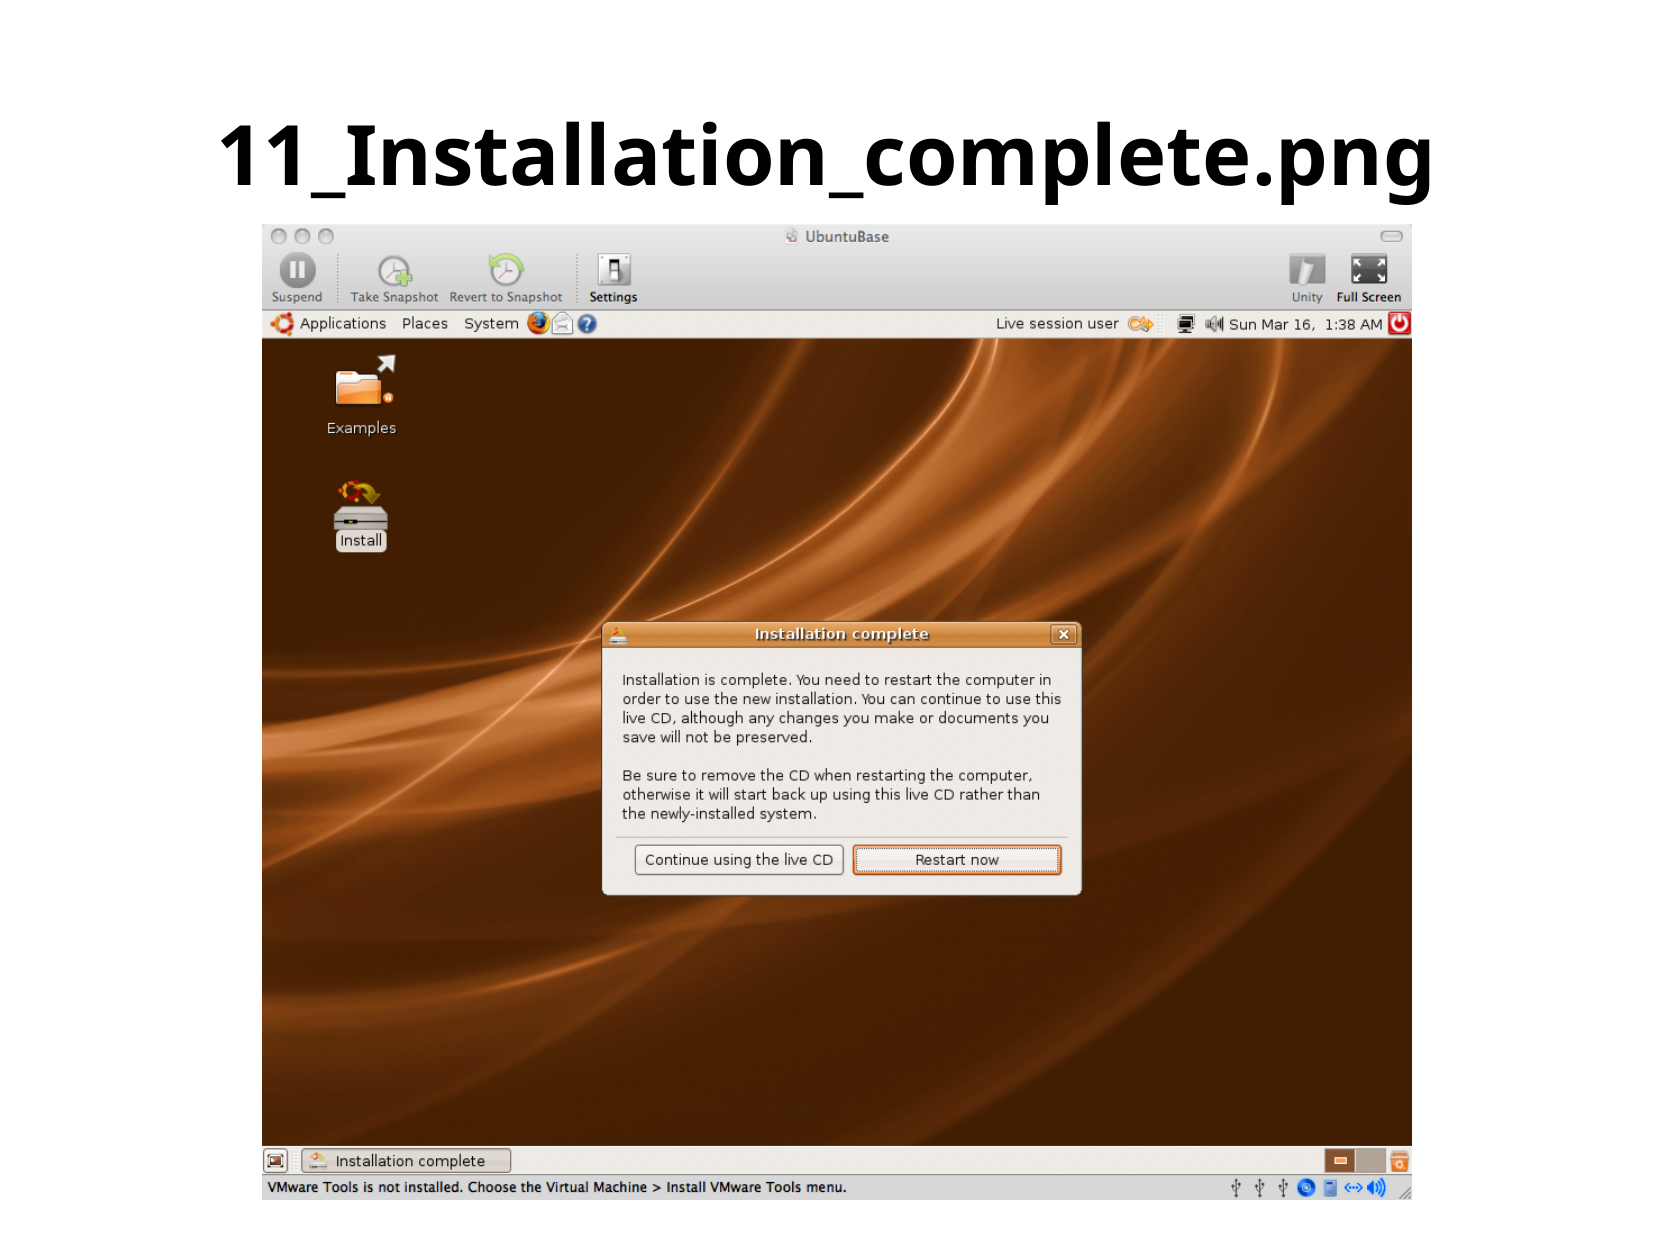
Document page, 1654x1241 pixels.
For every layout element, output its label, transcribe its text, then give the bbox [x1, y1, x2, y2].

title 11_Installation_complete.png [82, 49, 1571, 257]
picture [262, 224, 1412, 1201]
